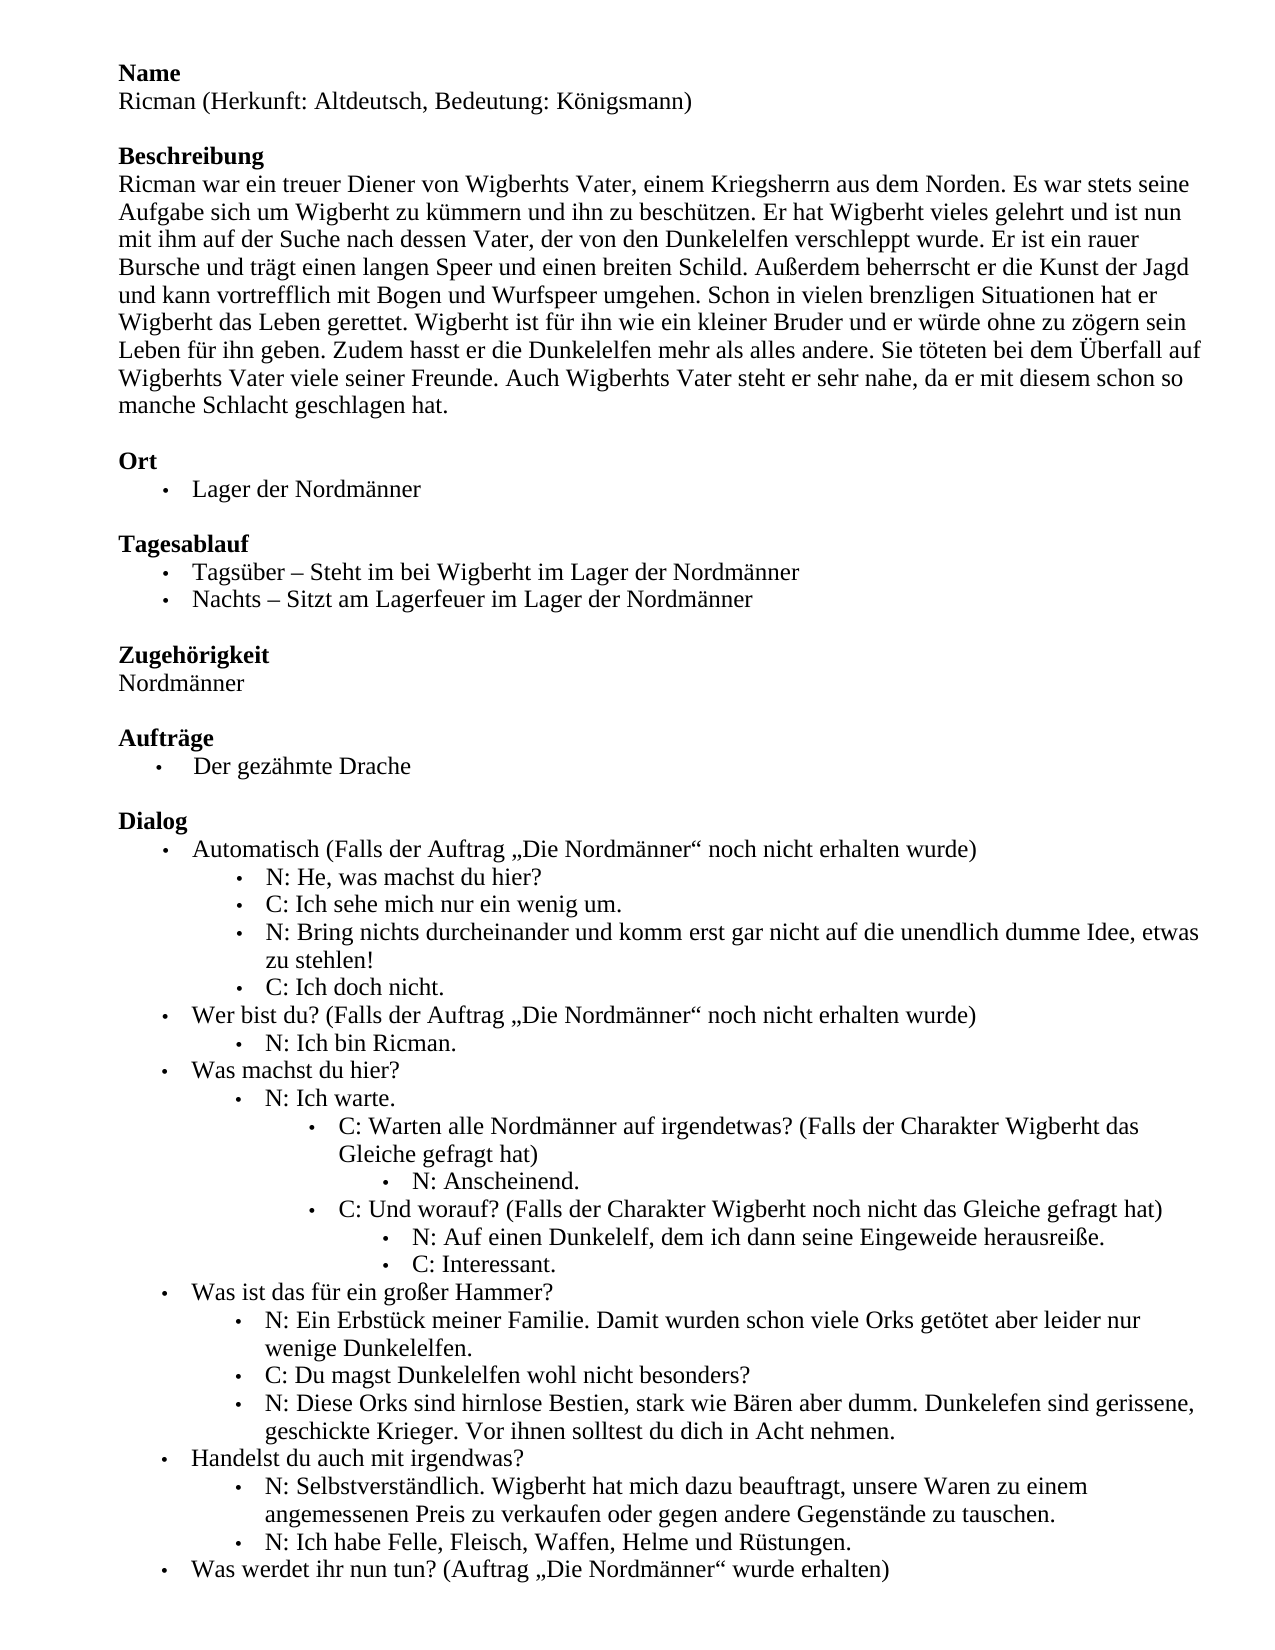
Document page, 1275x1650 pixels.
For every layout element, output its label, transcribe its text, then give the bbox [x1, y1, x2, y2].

list Was machst du hier? [161, 1057, 1216, 1084]
text Name [118, 59, 1216, 87]
list N: Ein Erbstück meiner Familie. Damit wurden schon viele Orks getötet aber leider nur wenige Dunkelelfen. [235, 1306, 1216, 1361]
list Der gezähmte Drache [156, 752, 1216, 779]
list Lager der Nordmänner [162, 475, 1216, 502]
list N: Ich habe Felle, Fleisch, Waffen, Helme und Rüstungen. [235, 1528, 1216, 1555]
list N: He, was machst du hier? [236, 863, 1216, 890]
list Tagsüber – Steht im bei Wigberht im Lager der Nordmänner [162, 558, 1216, 586]
text Zugehörigkeit [118, 641, 1216, 669]
list N: Diese Orks sind hirnlose Bestien, stark wie Bären aber dumm. Dunkelefen sind gerissene, geschickte Krieger. Vor ihnen solltest du dich in Acht nehmen. [235, 1389, 1216, 1444]
text Ricman (Herkunft: Altdeutsch, Bedeutung: Königsmann) [118, 87, 1216, 114]
list N: Anscheinend. [382, 1167, 1216, 1195]
list Handelst du auch mit irgendwas? [161, 1444, 1216, 1472]
text Beschreibung [118, 142, 1216, 170]
text Ricman war ein treuer Diener von Wigberhts Vater, einem Kriegsherrn aus dem Norden. Es war stets seine Aufgabe sich um Wigberht zu kümmern und ihn zu beschützen. Er hat Wigberht vieles gelehrt und ist nun mit ihm auf der Suche nach dessen Vater, der von den Dunkelelfen verschleppt wurde. Er ist ein rauer Bursche und trägt einen langen Speer und einen breiten Schild. Außerdem beherrscht er die Kunst der Jagd und kann vortrefflich mit Bogen und Wurfspeer umgehen. Schon in vielen brenzligen Situationen hat er Wigberht das Leben gerettet. Wigberht ist für ihn wie ein kleiner Bruder und er würde ohne zu zögern sein Leben für ihn geben. Zudem hasst er die Dunkelelfen mehr als alles andere. Sie töteten bei dem Überfall auf Wigberhts Vater viele seiner Freunde. Auch Wigberhts Vater steht er sehr nahe, da er mit diesem schon so manche Schlacht geschlagen hat. [118, 170, 1216, 419]
list N: Ich warte. [235, 1084, 1216, 1112]
list N: Bring nichts durcheinander und komm erst gar nicht auf die unendlich dumme Idee, etwas zu stehlen! [236, 918, 1216, 973]
text Tagesablauf [118, 530, 1216, 558]
list C: Ich doch nicht. [236, 973, 1216, 1001]
list N: Auf einen Dunkelelf, dem ich dann seine Eingeweide herausreiße. [382, 1223, 1216, 1251]
list Nachts – Sitzt am Lagerfeuer im Lager der Nordmänner [162, 586, 1216, 613]
list Was werdet ihr nun tun? (Auftrag „Die Nordmänner“ wurde erhalten) [161, 1555, 1216, 1583]
list Was ist das für ein großer Hammer? [161, 1278, 1216, 1306]
list C: Du magst Dunkelelfen wohl nicht besonders? [235, 1361, 1216, 1389]
list C: Und worauf? (Falls der Charakter Wigberht noch nicht das Gleiche gefragt hat) [309, 1195, 1216, 1223]
text Dialog [118, 807, 1216, 835]
text Aufträge [118, 724, 1216, 752]
list Automatisch (Falls der Auftrag „Die Nordmänner“ noch nicht erhalten wurde) [162, 835, 1216, 863]
list C: Warten alle Nordmänner auf irgendetwas? (Falls der Charakter Wigberht das Gleiche gefragt hat) [309, 1112, 1216, 1167]
text Nordmänner [118, 669, 1216, 696]
list C: Interessant. [382, 1251, 1216, 1278]
list Wer bist du? (Falls der Auftrag „Die Nordmänner“ noch nicht erhalten wurde) [162, 1001, 1216, 1029]
text Ort [118, 447, 1216, 475]
list N: Selbstverständlich. Wigberht hat mich dazu beauftragt, unsere Waren zu einem angemessenen Preis zu verkaufen oder gegen andere Gegenstände zu tauschen. [235, 1472, 1216, 1528]
list N: Ich bin Ricman. [236, 1029, 1216, 1057]
list C: Ich sehe mich nur ein wenig um. [236, 890, 1216, 918]
